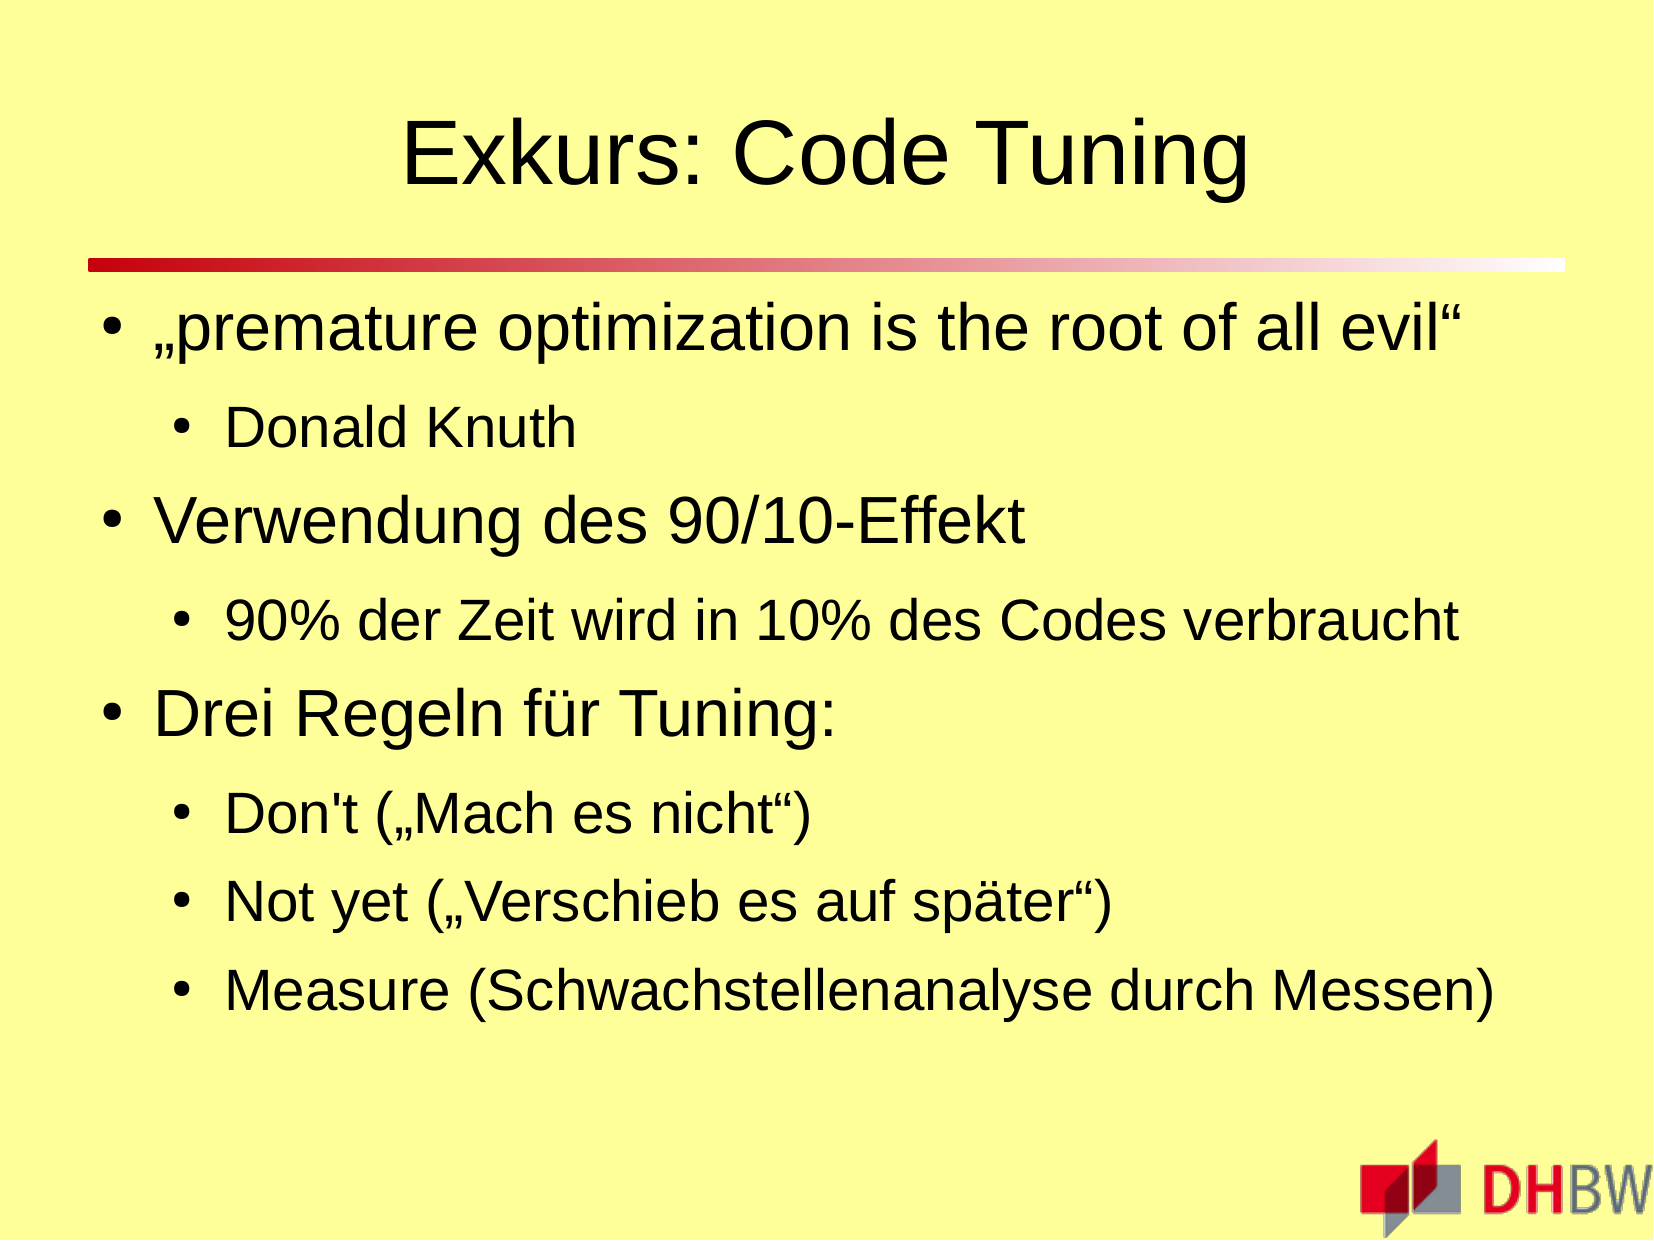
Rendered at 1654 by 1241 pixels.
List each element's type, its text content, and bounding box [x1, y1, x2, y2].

list „premature optimization is the root of all evil“ Donald Knuth Verwendung des 90/10-Effekt 90% der Zeit wird in 10% des Codes verbraucht Drei Regeln für Tuning: Don't („Mach es nicht“) Not yet („Verschieb es auf später“) Measure (Schwachstellenanalyse durch Messen) [82, 290, 1571, 1109]
picture [1359, 1137, 1654, 1241]
title Exkurs: Code Tuning [82, 56, 1571, 250]
